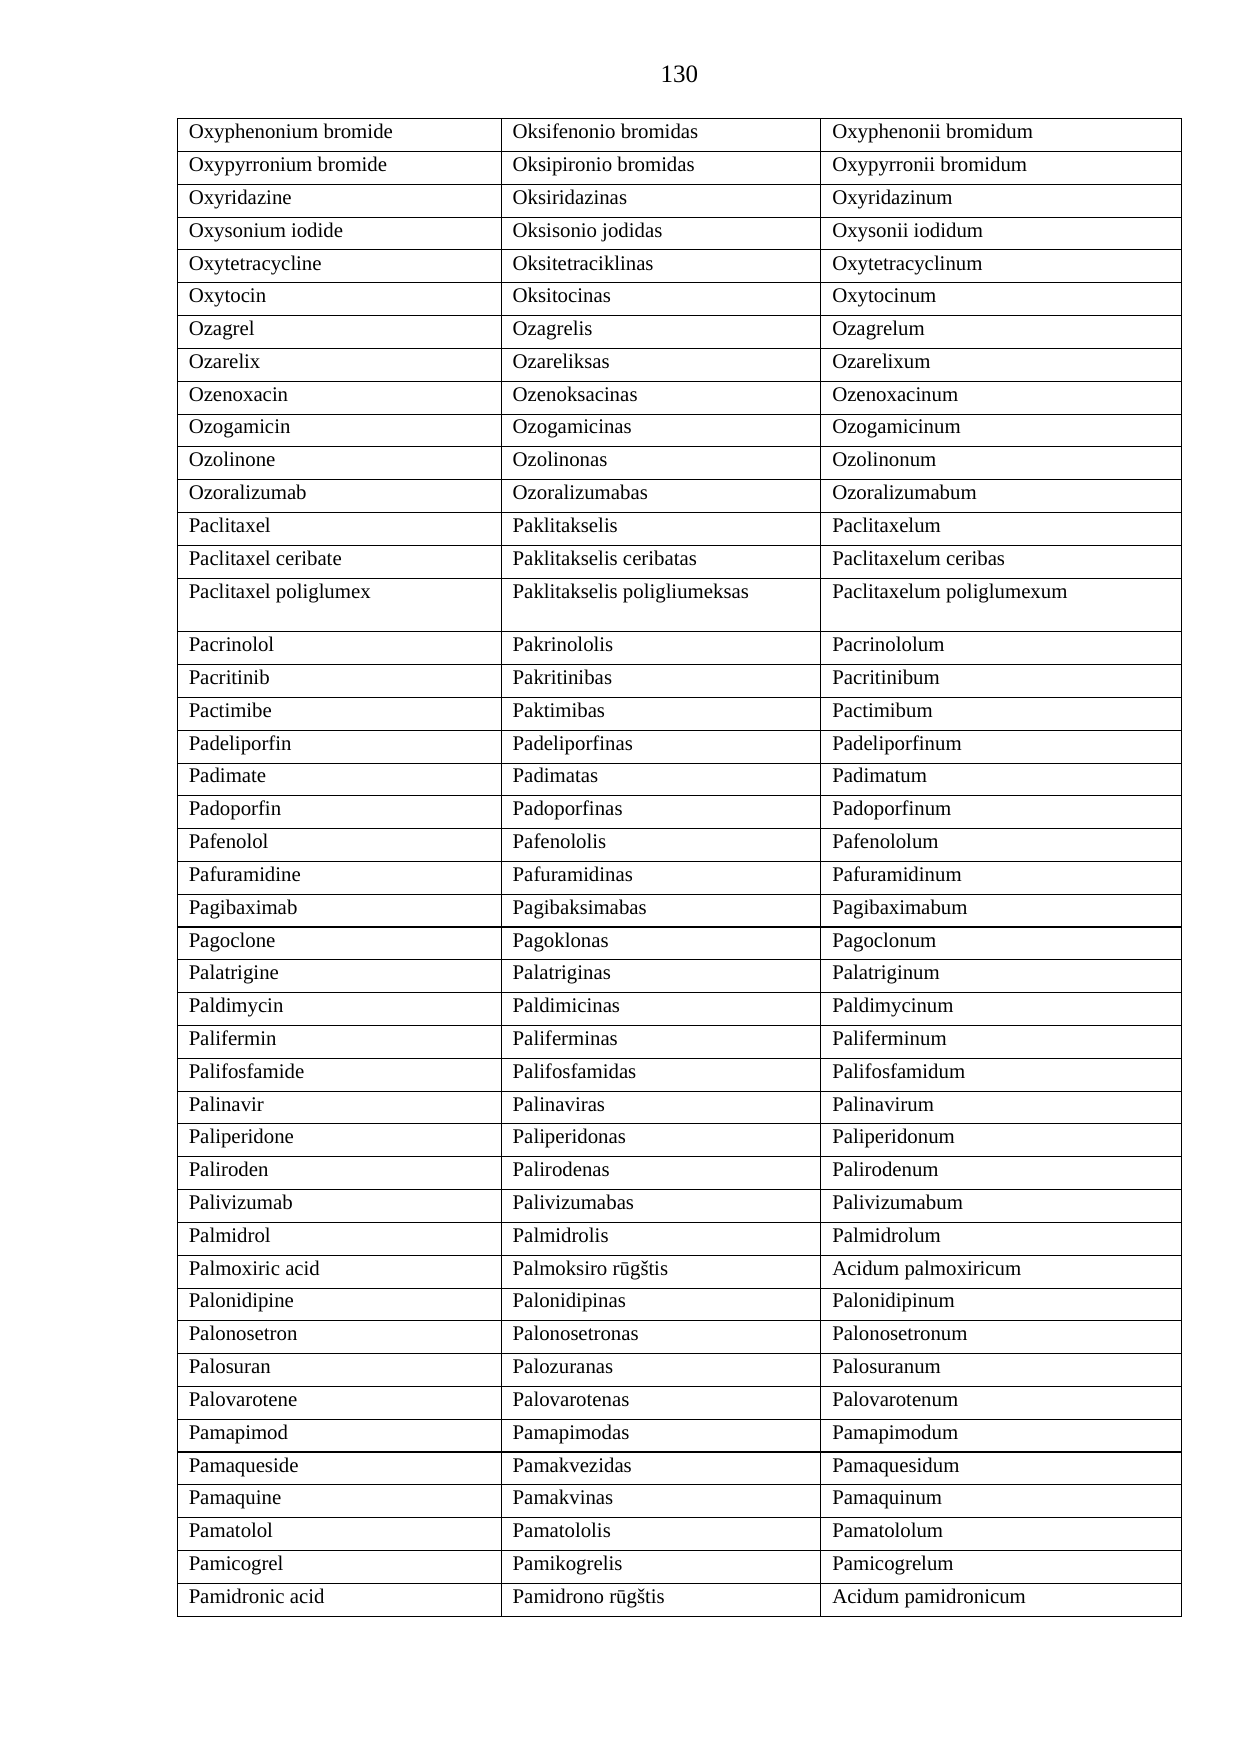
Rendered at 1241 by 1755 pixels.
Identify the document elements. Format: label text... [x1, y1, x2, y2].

table_cell Oksisonio jodidas [502, 218, 820, 249]
table_cell Paklitakselis ceribatas [502, 546, 820, 577]
table_cell Acidum palmoxiricum [821, 1256, 1181, 1287]
table_cell Pamidrono rūgštis [502, 1584, 820, 1616]
table_cell Pacrinolol [178, 632, 501, 664]
table_cell Paklitakselis [502, 513, 820, 545]
table_cell Paclitaxel poliglumex [178, 579, 501, 631]
table_cell Ozogamicin [178, 415, 501, 446]
table_cell Pakrinololis [502, 632, 820, 664]
table_cell Paldimycin [178, 993, 501, 1025]
table_cell Ozarelix [178, 349, 501, 381]
table_cell Oksiridazinas [502, 185, 820, 217]
table_cell Ozogamicinas [502, 415, 820, 446]
table_cell Pafuramidinas [502, 862, 820, 894]
table_cell Pamapimod [178, 1420, 501, 1451]
table_cell Paclitaxel [178, 513, 501, 545]
table_cell Paliroden [178, 1157, 501, 1189]
table_cell Pagoklonas [502, 928, 820, 959]
table_cell Paliferminum [821, 1026, 1181, 1058]
table_cell Paclitaxel ceribate [178, 546, 501, 577]
table_cell Pamakvinas [502, 1485, 820, 1517]
table_cell Palirodenum [821, 1157, 1181, 1189]
table_cell Pafuramidine [178, 862, 501, 894]
table_cell Paliperidonas [502, 1124, 820, 1156]
table_cell Oxyphenonium bromide [178, 119, 501, 151]
table_cell Padoporfinas [502, 796, 820, 828]
table_cell Palmidrol [178, 1223, 501, 1254]
table_cell Pakritinibas [502, 665, 820, 697]
table_cell Paldimicinas [502, 993, 820, 1025]
table_cell Ozolinone [178, 447, 501, 479]
table_cell Paclitaxelum [821, 513, 1181, 545]
table_cell Pamaqueside [178, 1453, 501, 1484]
table_cell Palovarotenas [502, 1387, 820, 1419]
table_cell Palovarotene [178, 1387, 501, 1419]
table_cell Pamaquine [178, 1485, 501, 1517]
table_cell Ozenoxacinum [821, 382, 1181, 413]
table_cell Acidum pamidronicum [821, 1584, 1181, 1616]
table_cell Padimatum [821, 764, 1181, 795]
table_cell Palifermin [178, 1026, 501, 1058]
table_cell Palivizumabum [821, 1190, 1181, 1222]
table_cell Palinavir [178, 1092, 501, 1123]
table_cell Pacritinib [178, 665, 501, 697]
table_cell Ozoralizumabum [821, 480, 1181, 512]
table_cell Oksitetraciklinas [502, 250, 820, 282]
table_cell Oxytetracyclinum [821, 250, 1181, 282]
table_cell Ozogamicinum [821, 415, 1181, 446]
table_cell Palonosetron [178, 1321, 501, 1353]
table_cell Pamatololum [821, 1518, 1181, 1550]
table_cell Ozoralizumabas [502, 480, 820, 512]
table_cell Oxyphenonii bromidum [821, 119, 1181, 151]
table_cell Oksitocinas [502, 283, 820, 315]
table_cell Pamatololis [502, 1518, 820, 1550]
table_cell Palosuranum [821, 1354, 1181, 1386]
table_cell Palovarotenum [821, 1387, 1181, 1419]
table_cell Pactimibum [821, 698, 1181, 729]
table_cell Palonidipine [178, 1289, 501, 1320]
table_cell Oxypyrronium bromide [178, 152, 501, 184]
table_cell Pamaquesidum [821, 1453, 1181, 1484]
table_cell Palivizumab [178, 1190, 501, 1222]
table_cell Oxytetracycline [178, 250, 501, 282]
table_cell Oksifenonio bromidas [502, 119, 820, 151]
table_cell Padoporfinum [821, 796, 1181, 828]
table_cell Pamaquinum [821, 1485, 1181, 1517]
table_cell Paldimycinum [821, 993, 1181, 1025]
table_cell Ozareliksas [502, 349, 820, 381]
table_cell Palmidrolis [502, 1223, 820, 1254]
table_cell Pagoclone [178, 928, 501, 959]
table_cell Ozoralizumab [178, 480, 501, 512]
table_cell Palirodenas [502, 1157, 820, 1189]
table_cell Oxyridazinum [821, 185, 1181, 217]
table_cell Padeliporfinum [821, 731, 1181, 762]
table_cell Palinavirum [821, 1092, 1181, 1123]
table_cell Paliferminas [502, 1026, 820, 1058]
table_cell Paclitaxelum ceribas [821, 546, 1181, 577]
table_cell Pamakvezidas [502, 1453, 820, 1484]
table_cell Palinaviras [502, 1092, 820, 1123]
table_cell Pagibaximab [178, 895, 501, 926]
table_cell Pagibaksimabas [502, 895, 820, 926]
table_cell Paklitakselis poligliumeksas [502, 579, 820, 631]
table_cell Oxytocinum [821, 283, 1181, 315]
table_cell Oxyridazine [178, 185, 501, 217]
table_cell Oxypyrronii bromidum [821, 152, 1181, 184]
table_cell Palmidrolum [821, 1223, 1181, 1254]
table_cell Pacritinibum [821, 665, 1181, 697]
table_cell Pamatolol [178, 1518, 501, 1550]
table_cell Pamidronic acid [178, 1584, 501, 1616]
table_cell Padoporfin [178, 796, 501, 828]
table_cell Palmoxiric acid [178, 1256, 501, 1287]
table_cell Padimate [178, 764, 501, 795]
table_cell Ozarelixum [821, 349, 1181, 381]
table_cell Pagibaximabum [821, 895, 1181, 926]
table_cell Paclitaxelum poliglumexum [821, 579, 1181, 631]
table_cell Palatrigine [178, 960, 501, 992]
table_cell Pamapimodum [821, 1420, 1181, 1451]
table_cell Pafenolol [178, 829, 501, 861]
table_cell Palonosetronas [502, 1321, 820, 1353]
table_cell Pamicogrel [178, 1551, 501, 1583]
table_cell Pafenololis [502, 829, 820, 861]
table_cell Oxytocin [178, 283, 501, 315]
table_cell Oksipironio bromidas [502, 152, 820, 184]
table_cell Ozagrelum [821, 316, 1181, 348]
table_cell Palatriginas [502, 960, 820, 992]
table_cell Palatriginum [821, 960, 1181, 992]
table_cell Ozolinonas [502, 447, 820, 479]
table_cell Oxysonium iodide [178, 218, 501, 249]
table_cell Palifosfamide [178, 1059, 501, 1091]
table_cell Palifosfamidum [821, 1059, 1181, 1091]
table_cell Paliperidone [178, 1124, 501, 1156]
table_cell Palozuranas [502, 1354, 820, 1386]
table_cell Pamapimodas [502, 1420, 820, 1451]
table_cell Palonidipinas [502, 1289, 820, 1320]
table_cell Pactimibe [178, 698, 501, 729]
table_cell Palonidipinum [821, 1289, 1181, 1320]
table_cell Palivizumabas [502, 1190, 820, 1222]
table_cell Palmoksiro rūgštis [502, 1256, 820, 1287]
table_cell Pamikogrelis [502, 1551, 820, 1583]
table_cell Ozolinonum [821, 447, 1181, 479]
table_cell Ozenoksacinas [502, 382, 820, 413]
table_cell Ozenoxacin [178, 382, 501, 413]
table_cell Pafenololum [821, 829, 1181, 861]
table_cell Ozagrel [178, 316, 501, 348]
table_cell Pafuramidinum [821, 862, 1181, 894]
table_cell Pamicogrelum [821, 1551, 1181, 1583]
table_cell Ozagrelis [502, 316, 820, 348]
table_cell Palonosetronum [821, 1321, 1181, 1353]
table_cell Padeliporfin [178, 731, 501, 762]
table_cell Oxysonii iodidum [821, 218, 1181, 249]
table_cell Padeliporfinas [502, 731, 820, 762]
table_cell Pacrinololum [821, 632, 1181, 664]
table_cell Paktimibas [502, 698, 820, 729]
table_cell Paliperidonum [821, 1124, 1181, 1156]
table_cell Palifosfamidas [502, 1059, 820, 1091]
table_cell Padimatas [502, 764, 820, 795]
table_cell Palosuran [178, 1354, 501, 1386]
table_cell Pagoclonum [821, 928, 1181, 959]
